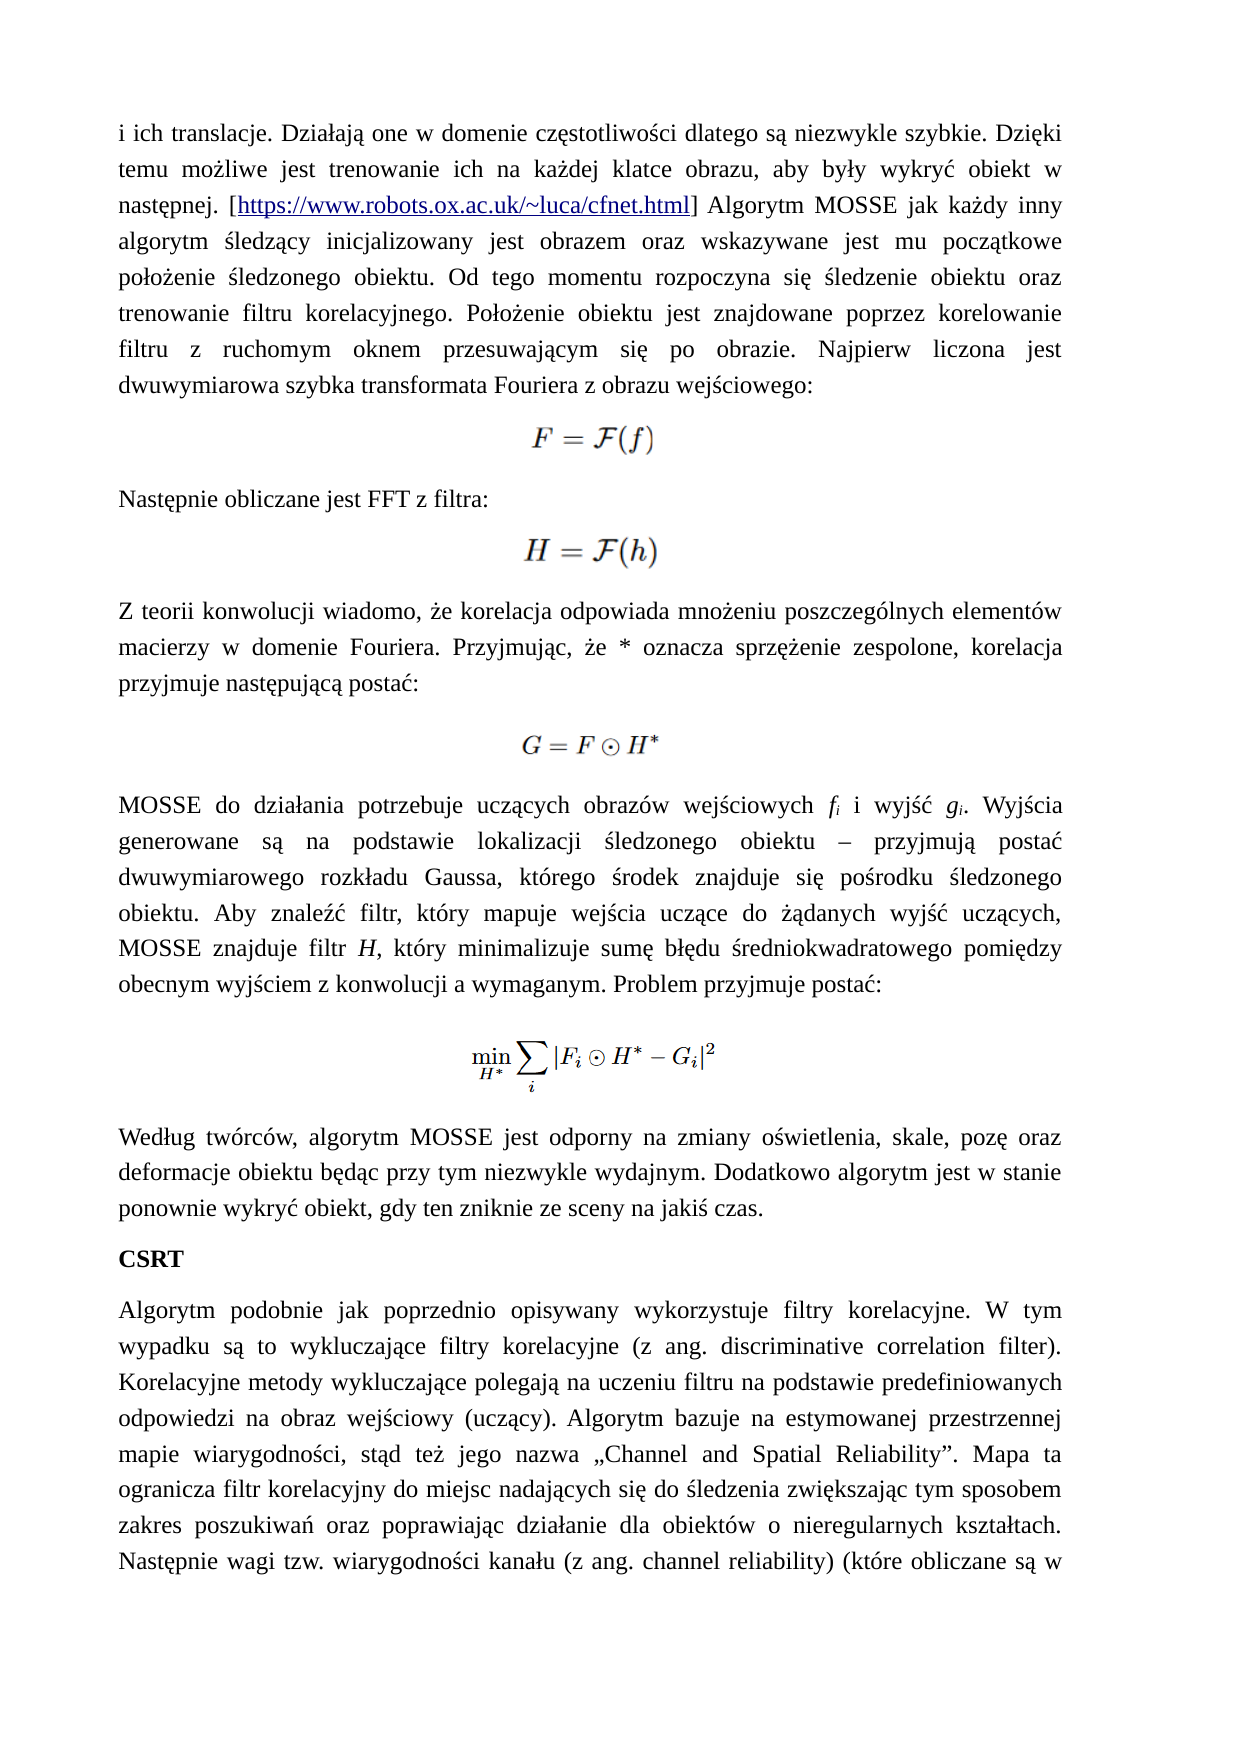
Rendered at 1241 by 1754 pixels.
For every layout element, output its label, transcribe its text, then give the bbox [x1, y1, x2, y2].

text MOSSE do działania potrzebuje uczących obrazów wejściowych fi i wyjść gi. Wyjścia generowane są na podstawie lokalizacji śledzonego obiektu – przyjmują postać dwuwymiarowego rozkładu Gaussa, którego środek znajduje się pośrodku śledzonego obiektu. Aby znaleźć filtr, który mapuje wejścia uczące do żądanych wyjść uczących, MOSSE znajduje filtr H, który minimalizuje sumę błędu średniokwadratowego pomiędzy obecnym wyjściem z konwolucji a wymaganym. Problem przyjmuje postać: [118, 790, 1063, 998]
text Według twórców, algorytm MOSSE jest odporny na zmiany oświetlenia, skale, pozę oraz deformacje obiektu będąc przy tym niezwykle wydajnym. Dodatkowo algorytm jest w stanie ponownie wykryć obiekt, gdy ten zniknie ze sceny na jakiś czas. [118, 1122, 1063, 1222]
text Następnie obliczane jest FFT z filtra: [118, 484, 1063, 512]
text Z teorii konwolucji wiadomo, że korelacja odpowiada mnożeniu poszczególnych elementów macierzy w domenie Fouriera. Przyjmując, że * oznacza sprzężenie zespolone, korelacja przyjmuje następującą postać: [118, 596, 1063, 696]
picture [510, 718, 672, 768]
picture [520, 534, 662, 574]
picture [528, 420, 653, 462]
text Algorytm podobnie jak poprzednio opisywany wykorzystuje filtry korelacyjne. W tym wypadku są to wykluczające filtry korelacyjne (z ang. discriminative correlation filter). Korelacyjne metody wykluczające polegają na uczeniu filtru na podstawie predefiniowanych odpowiedzi na obraz wejściowy (uczący). Algorytm bazuje na estymowanej przestrzennej mapie wiarygodności, stąd też jego nazwa „Channel and Spatial Reliability”. Mapa ta ogranicza filtr korelacyjny do miejsc nadających się do śledzenia zwiększając tym sposobem zakres poszukiwań oraz poprawiając działanie dla obiektów o nieregularnych kształtach. Następnie wagi tzw. wiarygodności kanału (z ang. channel reliability) (które obliczane są w [118, 1295, 1063, 1575]
text CSRT [118, 1244, 1063, 1273]
text i ich translacje. Działają one w domenie częstotliwości dlatego są niezwykle szybkie. Dzięki temu możliwe jest trenowanie ich na każdej klatce obrazu, aby były wykryć obiekt w następnej. [https://www.robots.ox.ac.uk/~luca/cfnet.html] Algorytm MOSSE jak każdy inny algorytm śledzący inicjalizowany jest obrazem oraz wskazywane jest mu początkowe położenie śledzonego obiektu. Od tego momentu rozpoczyna się śledzenie obiektu oraz trenowanie filtru korelacyjnego. Położenie obiektu jest znajdowane poprzez korelowanie filtru z ruchomym oknem przesuwającym się po obrazie. Najpierw liczona jest dwuwymiarowa szybka transformata Fouriera z obrazu wejściowego: [118, 118, 1063, 398]
picture [452, 1020, 730, 1100]
